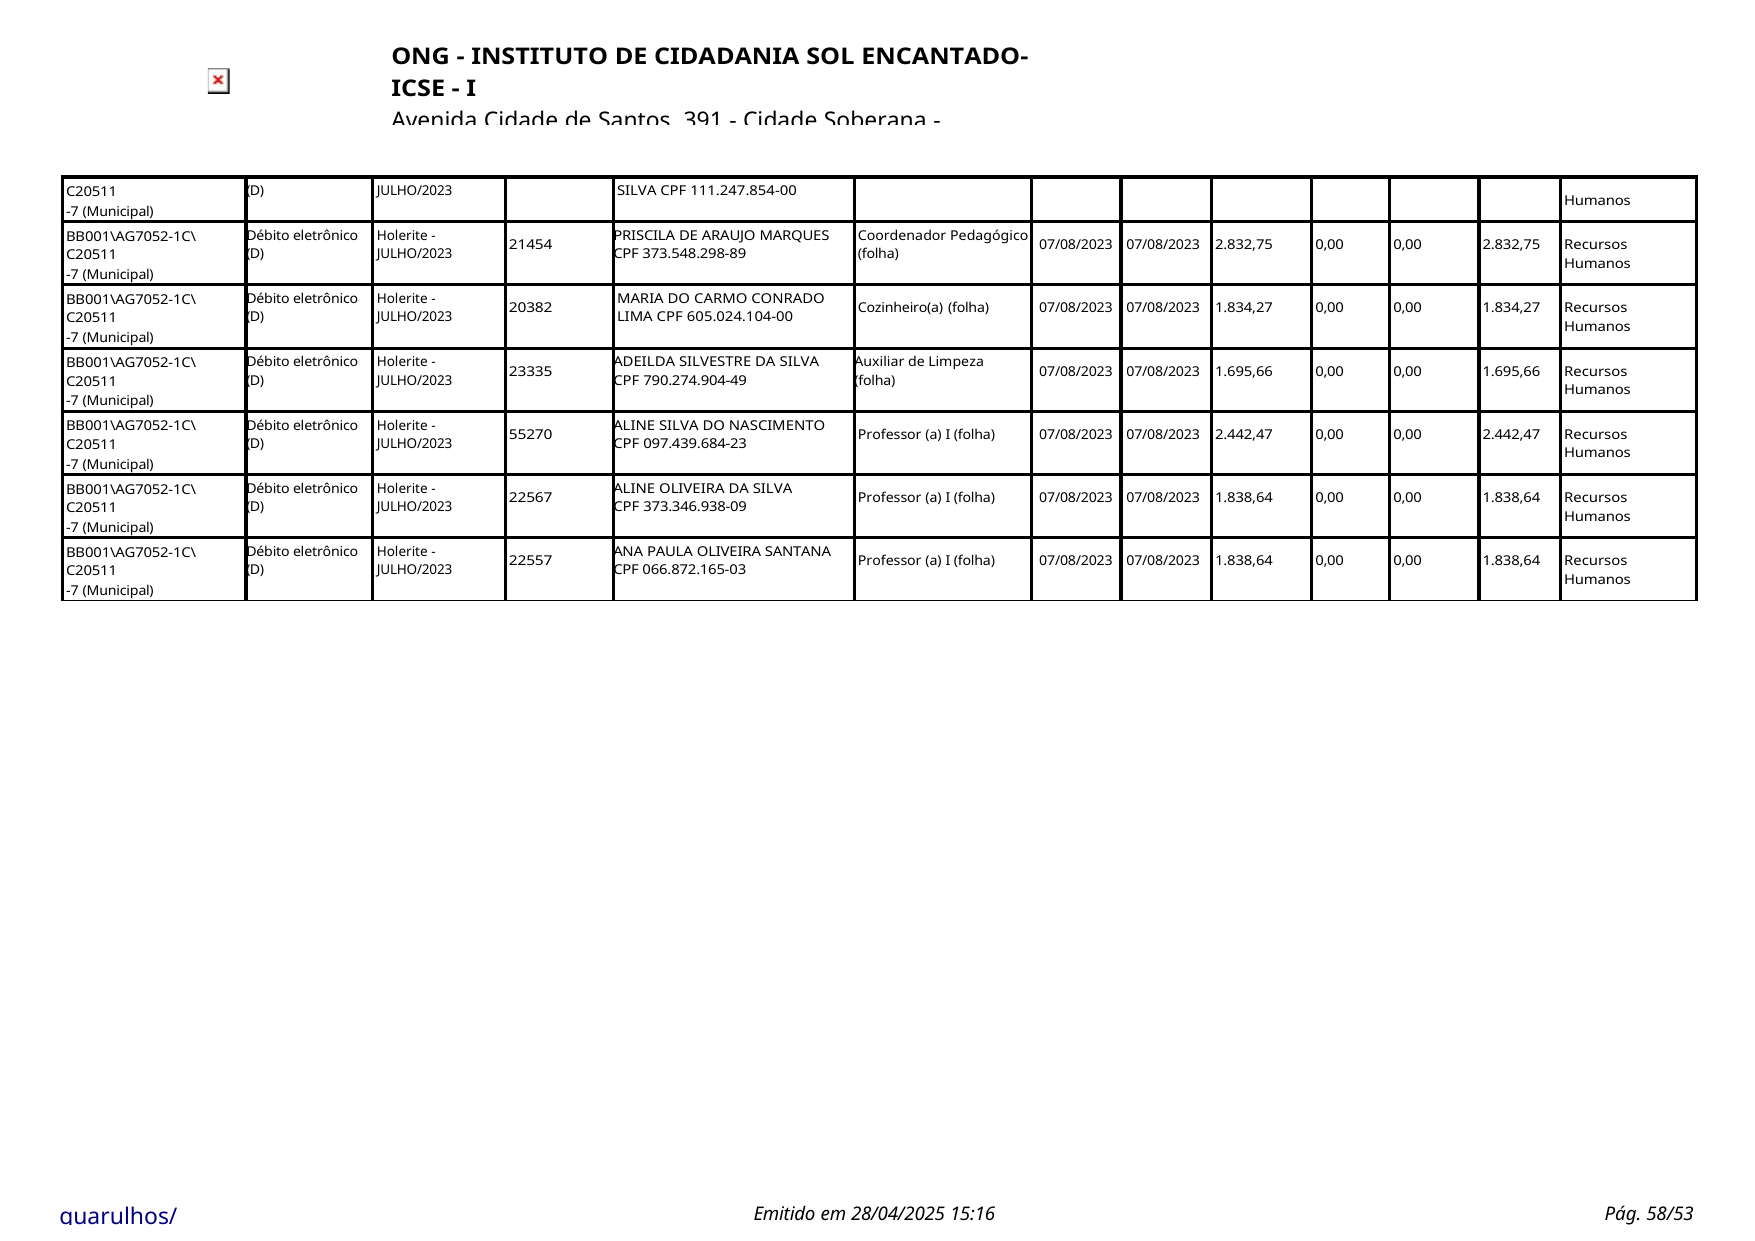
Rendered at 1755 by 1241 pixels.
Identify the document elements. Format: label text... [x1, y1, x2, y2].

table_cell 21454 [507, 223, 612, 283]
table_cell 0,00 [1391, 413, 1477, 473]
table_cell [1391, 179, 1477, 220]
table_cell SILVA CPF 111.247.854-00 [615, 179, 853, 220]
table_cell C20511 -7 (Municipal) [64, 179, 244, 220]
table_cell - JULHO/2023 [374, 179, 504, 220]
table_cell 0,00 [1391, 286, 1477, 347]
table_cell 0,00 [1313, 413, 1388, 473]
table_cell 07/08/2023 [1033, 286, 1119, 347]
table_cell 1.838,64 [1213, 476, 1310, 536]
table_cell Débito eletrônico (D) [248, 539, 371, 599]
table_cell Holerite - JULHO/2023 [374, 223, 504, 283]
table_cell ANA PAULA OLIVEIRA SANTANA CPF 066.872.165-03 [615, 539, 853, 599]
table_cell 0,00 [1391, 476, 1477, 536]
table_cell 0,00 [1313, 476, 1388, 536]
table_cell ADEILDA SILVESTRE DA SILVA CPF 790.274.904-49 [615, 350, 853, 410]
table_cell 1.838,64 [1481, 476, 1559, 536]
table_cell Holerite - JULHO/2023 [374, 476, 504, 536]
table_cell 22567 [507, 476, 612, 536]
table_cell [856, 179, 1030, 220]
table_cell Auxiliar de Limpeza (folha) [856, 350, 1030, 410]
table_cell Recursos Humanos [1562, 413, 1695, 473]
table_cell 20382 [507, 286, 612, 347]
table_cell 2.832,75 [1213, 223, 1310, 283]
table_cell Coordenador Pedagógico (folha) [856, 223, 1030, 283]
table_cell 1.834,27 [1213, 286, 1310, 347]
table_cell 0,00 [1313, 350, 1388, 410]
table_cell BB001\AG7052-1C\C20511 -7 (Municipal) [64, 223, 244, 283]
table_cell Recursos Humanos [1562, 350, 1695, 410]
table_cell 22557 [507, 539, 612, 599]
table_cell Professor (a) I (folha) [856, 413, 1030, 473]
table_cell [1313, 179, 1388, 220]
table_cell 0,00 [1313, 286, 1388, 347]
table_cell ALINE OLIVEIRA DA SILVA CPF 373.346.938-09 [615, 476, 853, 536]
table_cell BB001\AG7052-1C\C20511 -7 (Municipal) [64, 476, 244, 536]
table_cell [507, 179, 612, 220]
table_cell 07/08/2023 [1033, 539, 1119, 599]
table_cell 1.838,64 [1213, 539, 1310, 599]
table_cell Holerite - JULHO/2023 [374, 413, 504, 473]
table_cell 07/08/2023 [1123, 476, 1210, 536]
table_cell Humanos [1562, 179, 1695, 220]
table_cell PRISCILA DE ARAUJO MARQUES CPF 373.548.298-89 [615, 223, 853, 283]
table_cell [1481, 179, 1559, 220]
table_cell 2.832,75 [1481, 223, 1559, 283]
table_cell 07/08/2023 [1123, 413, 1210, 473]
table_cell 07/08/2023 [1033, 223, 1119, 283]
table_cell Recursos Humanos [1562, 539, 1695, 599]
table_cell 0,00 [1313, 223, 1388, 283]
table_cell BB001\AG7052-1C\C20511 -7 (Municipal) [64, 413, 244, 473]
table_cell Cozinheiro(a) (folha) [856, 286, 1030, 347]
table_cell Débito eletrônico (D) [248, 476, 371, 536]
table_cell 0,00 [1391, 539, 1477, 599]
table_cell 07/08/2023 [1123, 223, 1210, 283]
table_cell Débito eletrônico (D) [248, 223, 371, 283]
table_cell 0,00 [1391, 350, 1477, 410]
table_cell Recursos Humanos [1562, 476, 1695, 536]
table_cell 55270 [507, 413, 612, 473]
table_cell 1.695,66 [1213, 350, 1310, 410]
table_cell 07/08/2023 [1123, 539, 1210, 599]
table_cell BB001\AG7052-1C\C20511 -7 (Municipal) [64, 350, 244, 410]
table_cell Recursos Humanos [1562, 223, 1695, 283]
table_cell Professor (a) I (folha) [856, 539, 1030, 599]
table_cell Débito eletrônico (D) [248, 286, 371, 347]
table_cell Recursos Humanos [1562, 286, 1695, 347]
table_cell Professor (a) I (folha) [856, 476, 1030, 536]
table_cell [1213, 179, 1310, 220]
table_cell 1.834,27 [1481, 286, 1559, 347]
table_cell (D) [248, 179, 371, 220]
table_cell ALINE SILVA DO NASCIMENTO CPF 097.439.684-23 [615, 413, 853, 473]
table_cell 0,00 [1313, 539, 1388, 599]
table_cell [1123, 179, 1210, 220]
table_cell Holerite - JULHO/2023 [374, 286, 504, 347]
table_cell 07/08/2023 [1123, 286, 1210, 347]
table_cell 2.442,47 [1481, 413, 1559, 473]
table_cell 07/08/2023 [1033, 350, 1119, 410]
table_cell 07/08/2023 [1033, 476, 1119, 536]
table_cell MARIA DO CARMO CONRADO LIMA CPF 605.024.104-00 [615, 286, 853, 347]
table_cell 1.695,66 [1481, 350, 1559, 410]
table_cell BB001\AG7052-1C\C20511 -7 (Municipal) [64, 539, 244, 599]
table_cell 0,00 [1391, 223, 1477, 283]
table_cell Débito eletrônico (D) [248, 413, 371, 473]
table_cell [1033, 179, 1119, 220]
table_cell 2.442,47 [1213, 413, 1310, 473]
table_cell 07/08/2023 [1123, 350, 1210, 410]
table_cell 23335 [507, 350, 612, 410]
table_cell BB001\AG7052-1C\C20511 -7 (Municipal) [64, 286, 244, 347]
table_cell 07/08/2023 [1033, 413, 1119, 473]
table_cell Débito eletrônico (D) [248, 350, 371, 410]
table_cell Holerite - JULHO/2023 [374, 350, 504, 410]
table_cell 1.838,64 [1481, 539, 1559, 599]
table_cell Holerite - JULHO/2023 [374, 539, 504, 599]
